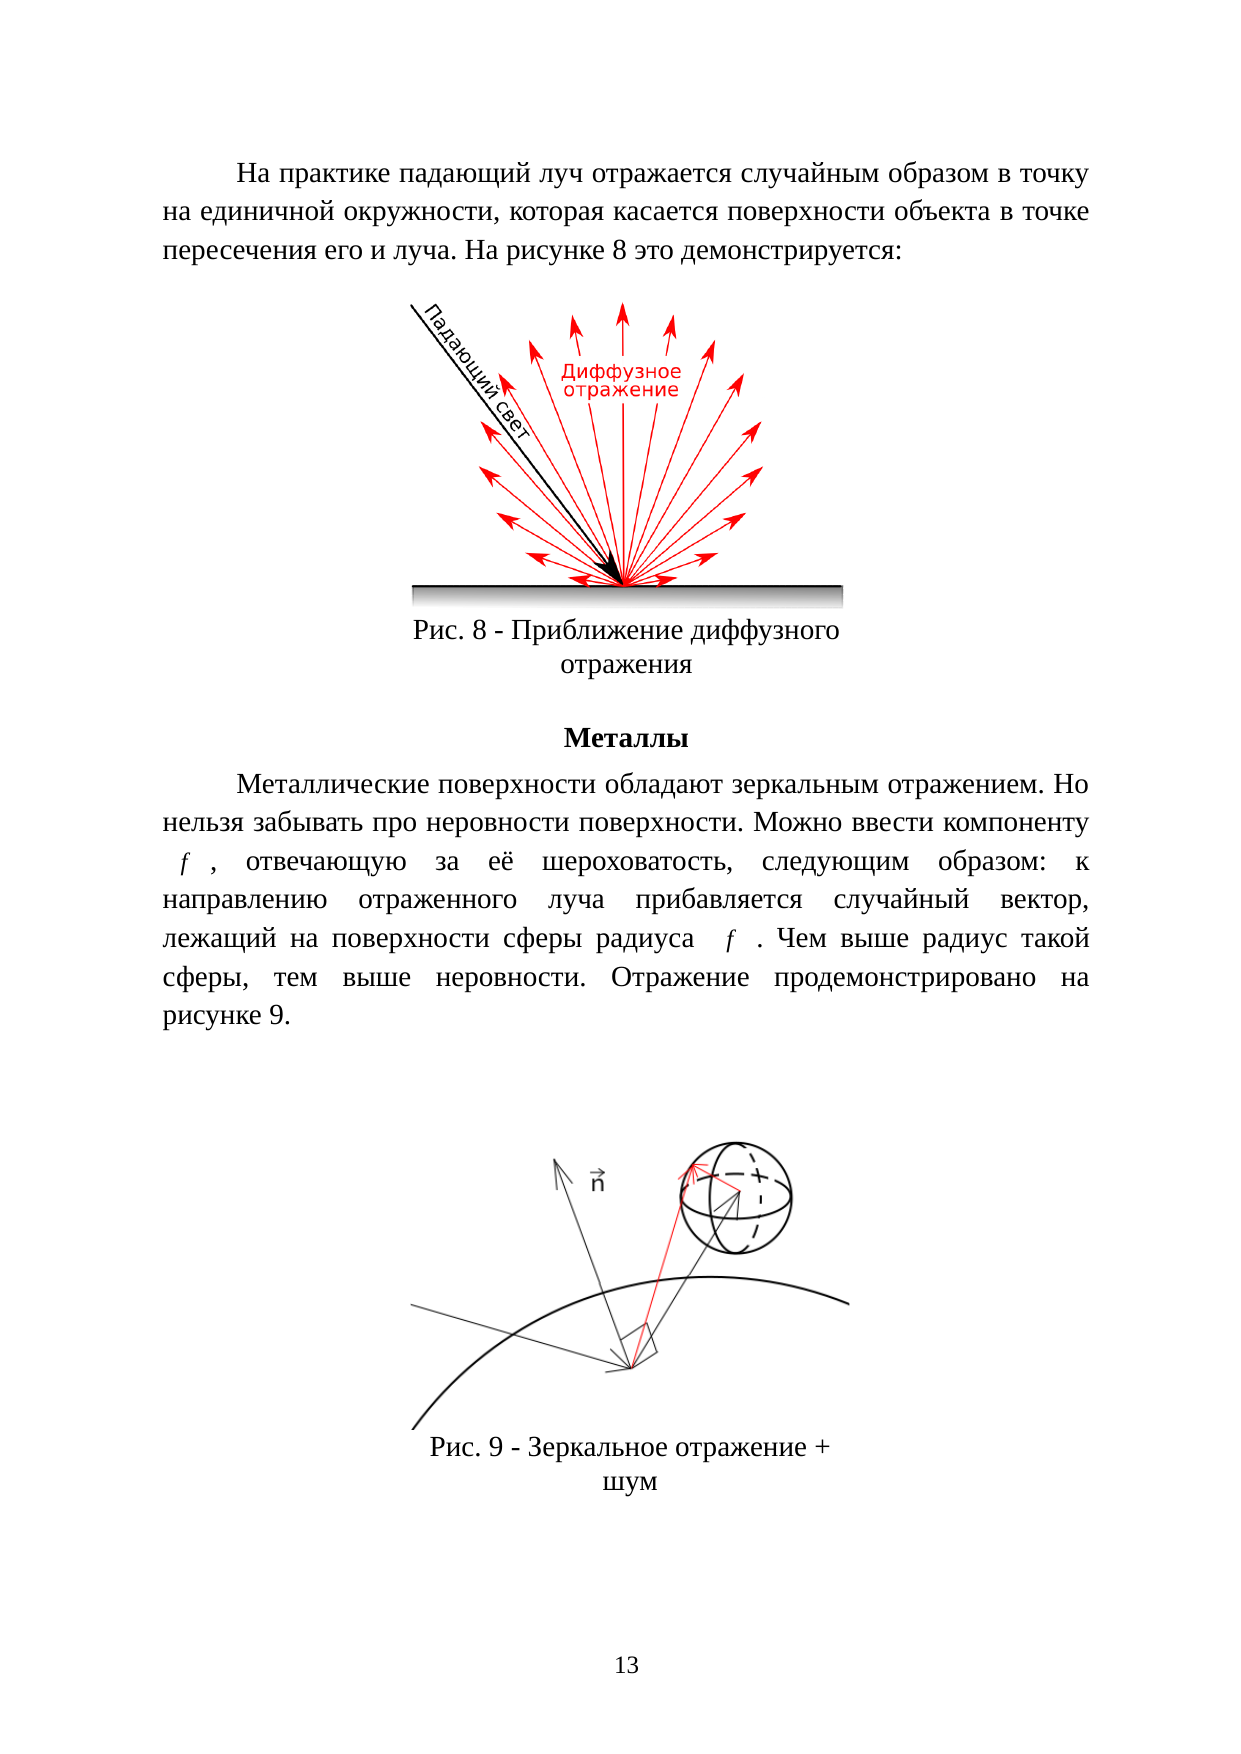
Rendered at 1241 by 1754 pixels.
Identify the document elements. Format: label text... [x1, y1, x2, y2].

picture [399, 297, 854, 613]
text Рис. 8 - Приближение диффузного отражения [399, 613, 853, 679]
picture [410, 1099, 850, 1430]
text Металлические поверхности обладают зеркальным отражением. Но нельзя забывать про неровности поверхности. Можно ввести компоненту , отвечающую за её шероховатость, следующим образом: к направлению отраженного луча прибавляется случайный вектор, лежащий на поверхности сферы радиуса . Чем выше радиус такой сферы, тем выше неровности. Отражение продемонстрировано на рисунке 9. [162, 766, 1090, 1031]
subtitle Металлы [162, 720, 1090, 753]
text На практике падающий луч отражается случайным образом в точку на единичной окружности, которая касается поверхности объекта в точке пересечения его и луча. На рисунке 8 это демонстрируется: [162, 155, 1090, 265]
text Рис. 9 - Зеркальное отражение + шум [411, 1430, 849, 1497]
